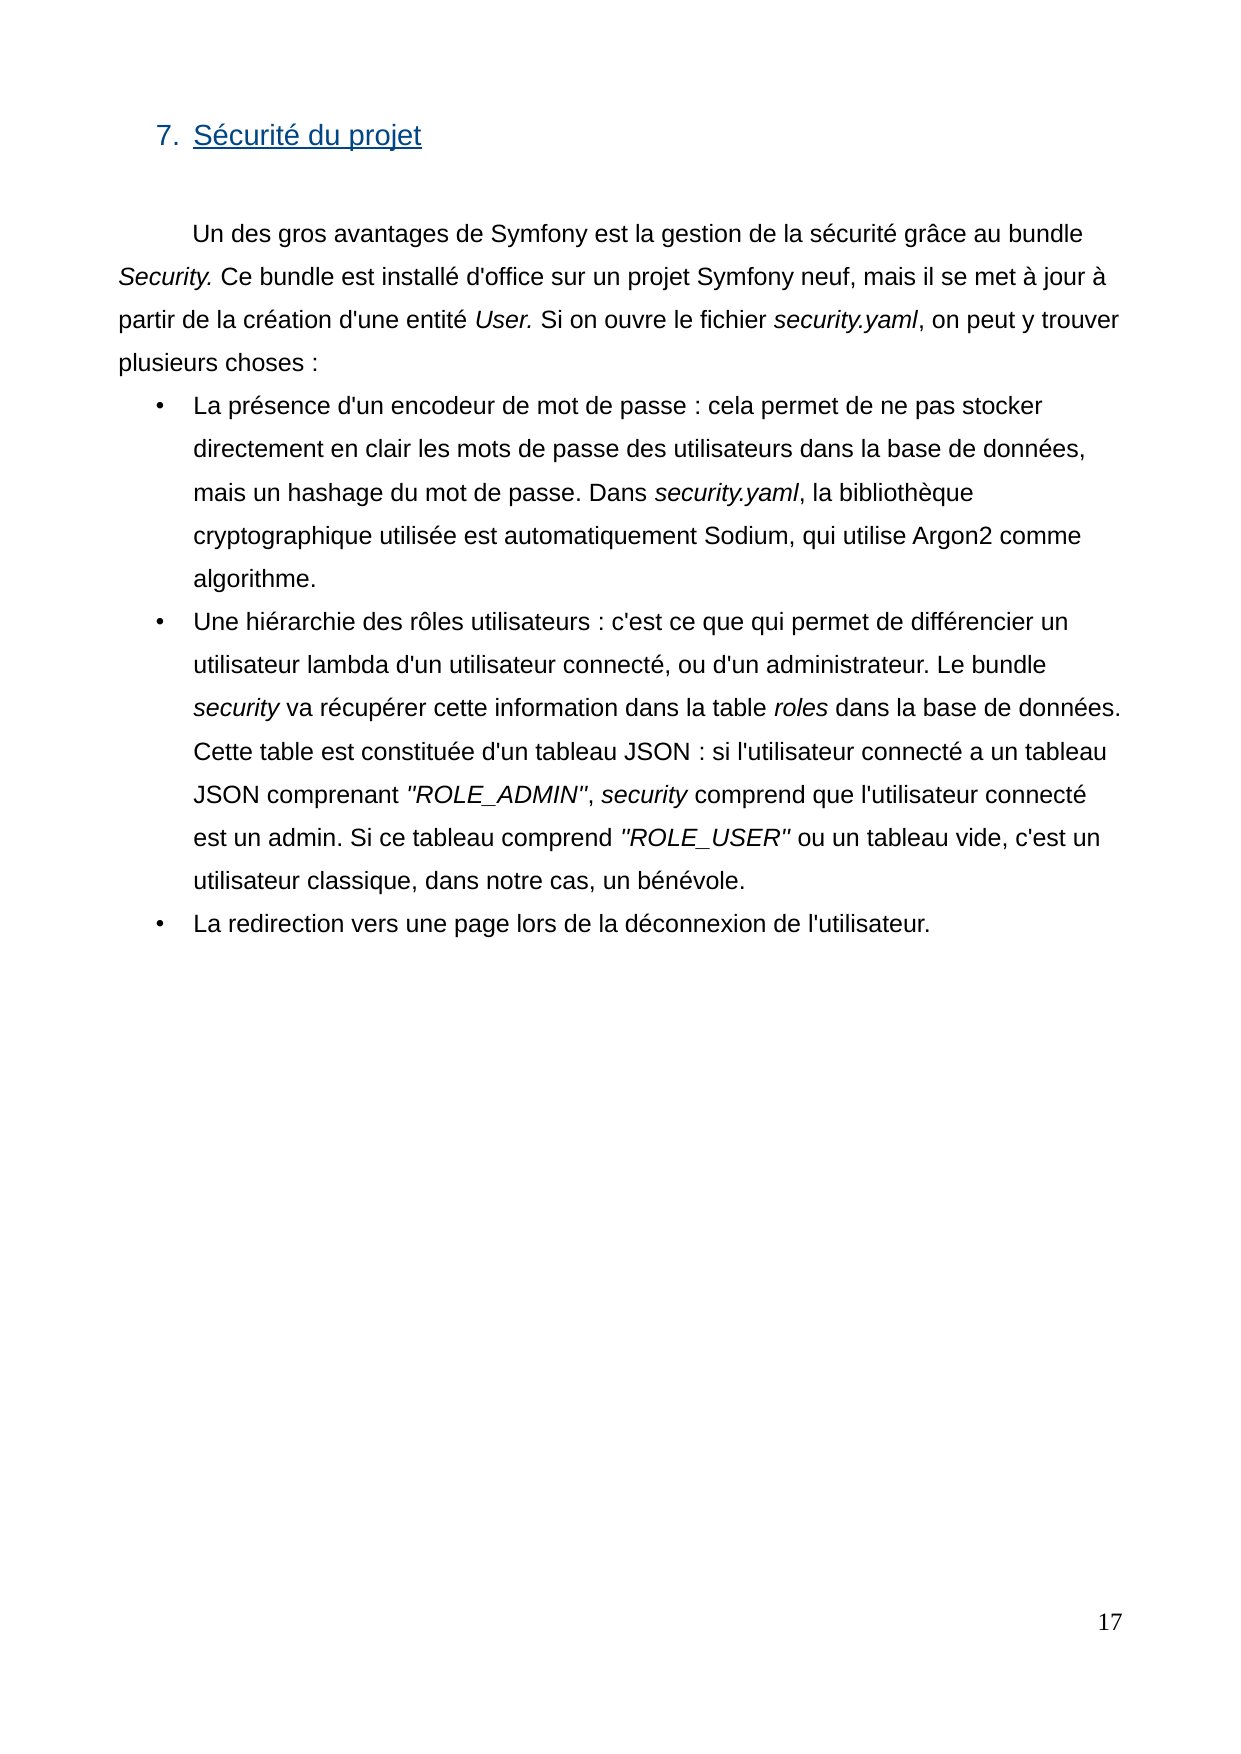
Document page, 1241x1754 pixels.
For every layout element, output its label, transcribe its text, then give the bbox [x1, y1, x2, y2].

list La présence d'un encodeur de mot de passe : cela permet de ne pas stocker directement en clair les mots de passe des utilisateurs dans la base de données, mais un hashage du mot de passe. Dans security.yaml, la bibliothèque cryptographique utilisée est automatiquement Sodium, qui utilise Argon2 comme algorithme. [156, 391, 1122, 593]
list Une hiérarchie des rôles utilisateurs : c'est ce que qui permet de différencier un utilisateur lambda d'un utilisateur connecté, ou d'un administrateur. Le bundle security va récupérer cette information dans la table roles dans la base de données. Cette table est constituée d'un tableau JSON : si l'utilisateur connecté a un tableau JSON comprenant ''ROLE_ADMIN'', security comprend que l'utilisateur connecté est un admin. Si ce tableau comprend ''ROLE_USER'' ou un tableau vide, c'est un utilisateur classique, dans notre cas, un bénévole. [156, 607, 1122, 894]
list La redirection vers une page lors de la déconnexion de l'utilisateur. [156, 909, 1122, 938]
list Sécurité du projet [156, 118, 1122, 152]
text Un des gros avantages de Symfony est la gestion de la sécurité grâce au bundle Security. Ce bundle est installé d'office sur un projet Symfony neuf, mais il se met à jour à partir de la création d'une entité User. Si on ouvre le fichier security.yaml, on peut y trouver plusieurs choses : [118, 219, 1122, 377]
